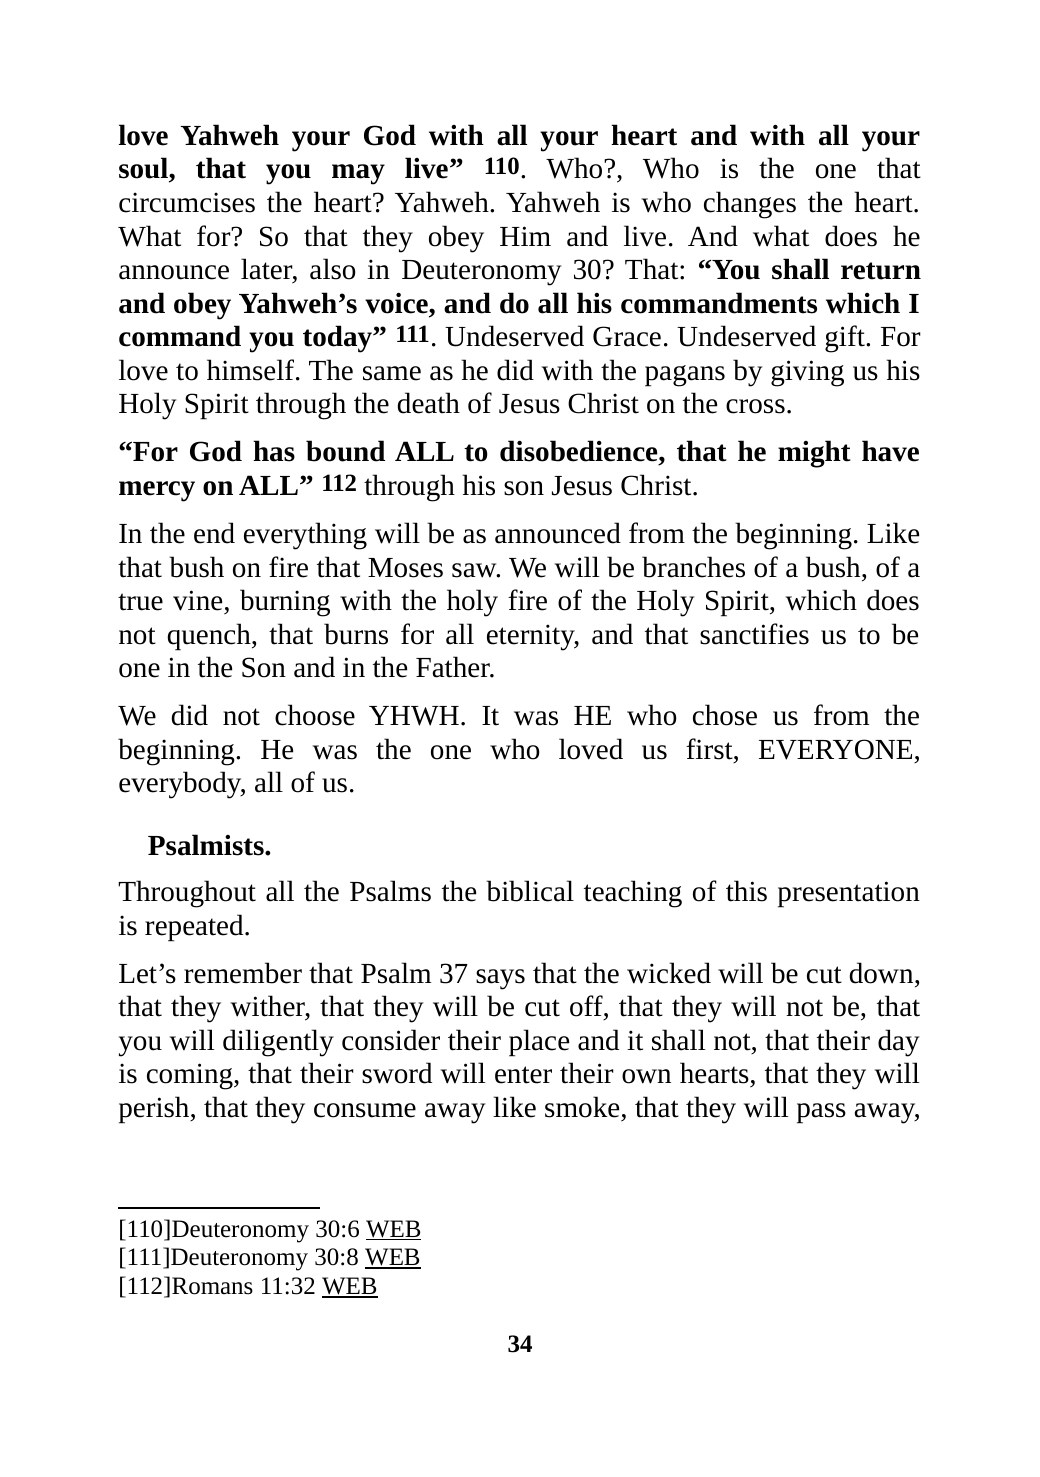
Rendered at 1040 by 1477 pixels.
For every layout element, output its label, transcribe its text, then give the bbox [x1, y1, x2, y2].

text Deuteronomy 30:8 WEB [118, 1242, 921, 1271]
text love Yahweh your God with all your heart and with all your soul, that you may live” . Who?, Who is the one that circumcises the heart? Yahweh. Yahweh is who changes the heart. What for? So that they obey Him and live. And what does he announce later, also in Deuteronomy 30? That: “You shall return and obey Yahweh’s voice, and do all his commandments which I command you today” . Undeserved Grace. Undeserved gift. For love to himself. The same as he did with the pagans by giving us his Holy Spirit through the death of Jesus Christ on the cross. [118, 118, 921, 420]
text Throughout all the Psalms the biblical teaching of this presentation is repeated. [118, 874, 921, 941]
text In the end everything will be as announced from the beginning. Like that bush on fire that Moses saw. We will be branches of a bush, of a true vine, burning with the holy fire of the Holy Spirit, which does not quench, that burns for all eternity, and that sanctifies us to be one in the Son and in the Father. [118, 516, 921, 684]
text “For God has bound ALL to disobedience, that he might have mercy on ALL” through his son Jesus Christ. [118, 434, 921, 502]
text Deuteronomy 30:6 WEB [118, 1214, 921, 1242]
text Let’s remember that Psalm 37 says that the wicked will be cut down, that they wither, that they will be cut off, that they will not be, that you will diligently consider their place and it shall not, that their day is coming, that their sword will enter their own hearts, that they will perish, that they consume away like smoke, that they will pass away, [118, 956, 921, 1124]
text We did not choose YHWH. It was HE who chose us from the beginning. He was the one who loved us first, EVERYONE, everybody, all of us. [118, 698, 921, 799]
subtitle Psalmists. [148, 828, 921, 862]
text Romans 11:32 WEB [118, 1271, 921, 1300]
